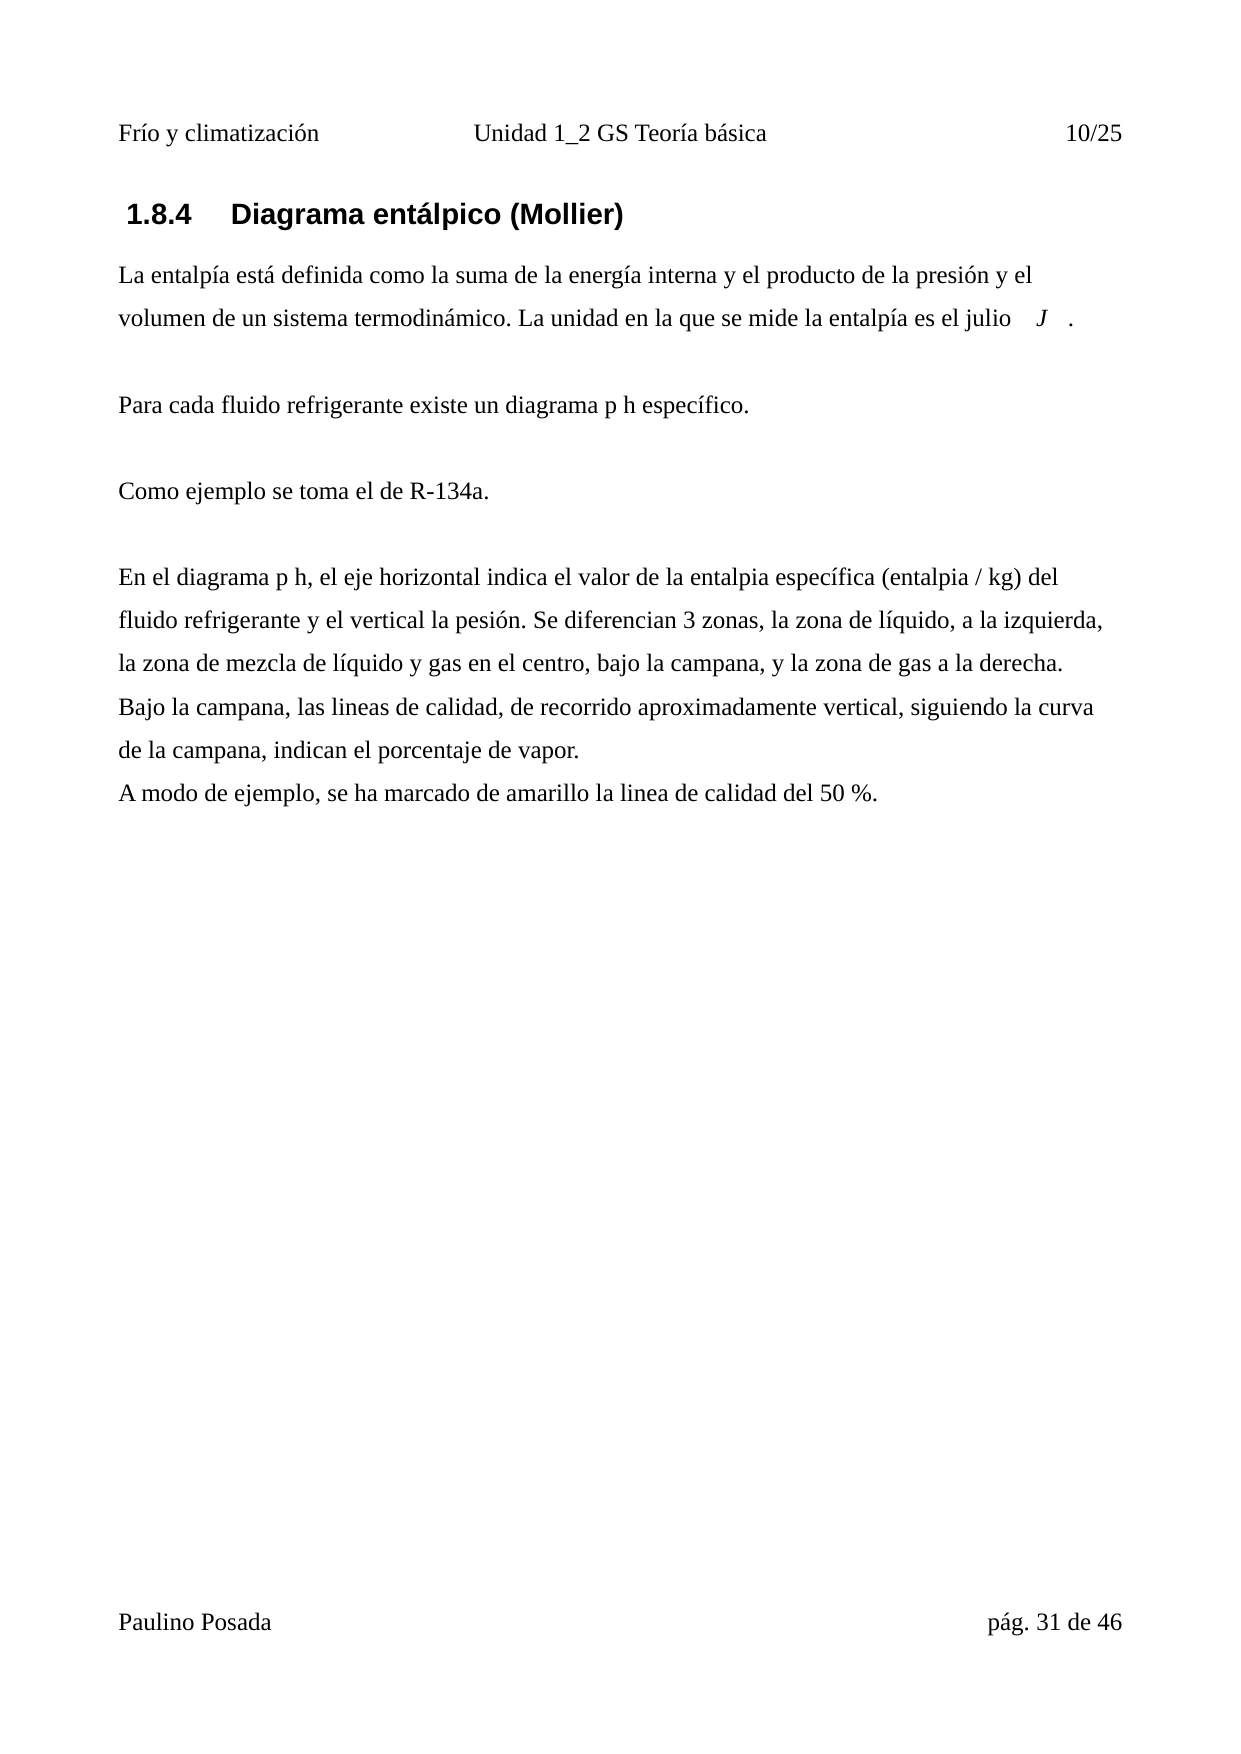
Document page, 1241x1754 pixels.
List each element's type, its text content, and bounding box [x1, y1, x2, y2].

text Como ejemplo se toma el de R-134a. [118, 476, 1122, 505]
text Para cada fluido refrigerante existe un diagrama p h específico. [118, 390, 1122, 418]
text Bajo la campana, las lineas de calidad, de recorrido aproximadamente vertical, siguiendo la curva de la campana, indican el porcentaje de vapor. [118, 692, 1122, 763]
text En el diagrama p h, el eje horizontal indica el valor de la entalpia específica (entalpia / kg) del fluido refrigerante y el vertical la pesión. Se diferencian 3 zonas, la zona de líquido, a la izquierda, la zona de mezcla de líquido y gas en el centro, bajo la campana, y la zona de gas a la derecha. [118, 562, 1122, 677]
subtitle Diagrama entálpico (Mollier) [118, 197, 1122, 231]
text A modo de ejemplo, se ha marcado de amarillo la linea de calidad del 50 %. [118, 778, 1122, 807]
text La entalpía está definida como la suma de la energía interna y el producto de la presión y el volumen de un sistema termodinámico. La unidad en la que se mide la entalpía es el julio . [118, 260, 1122, 332]
